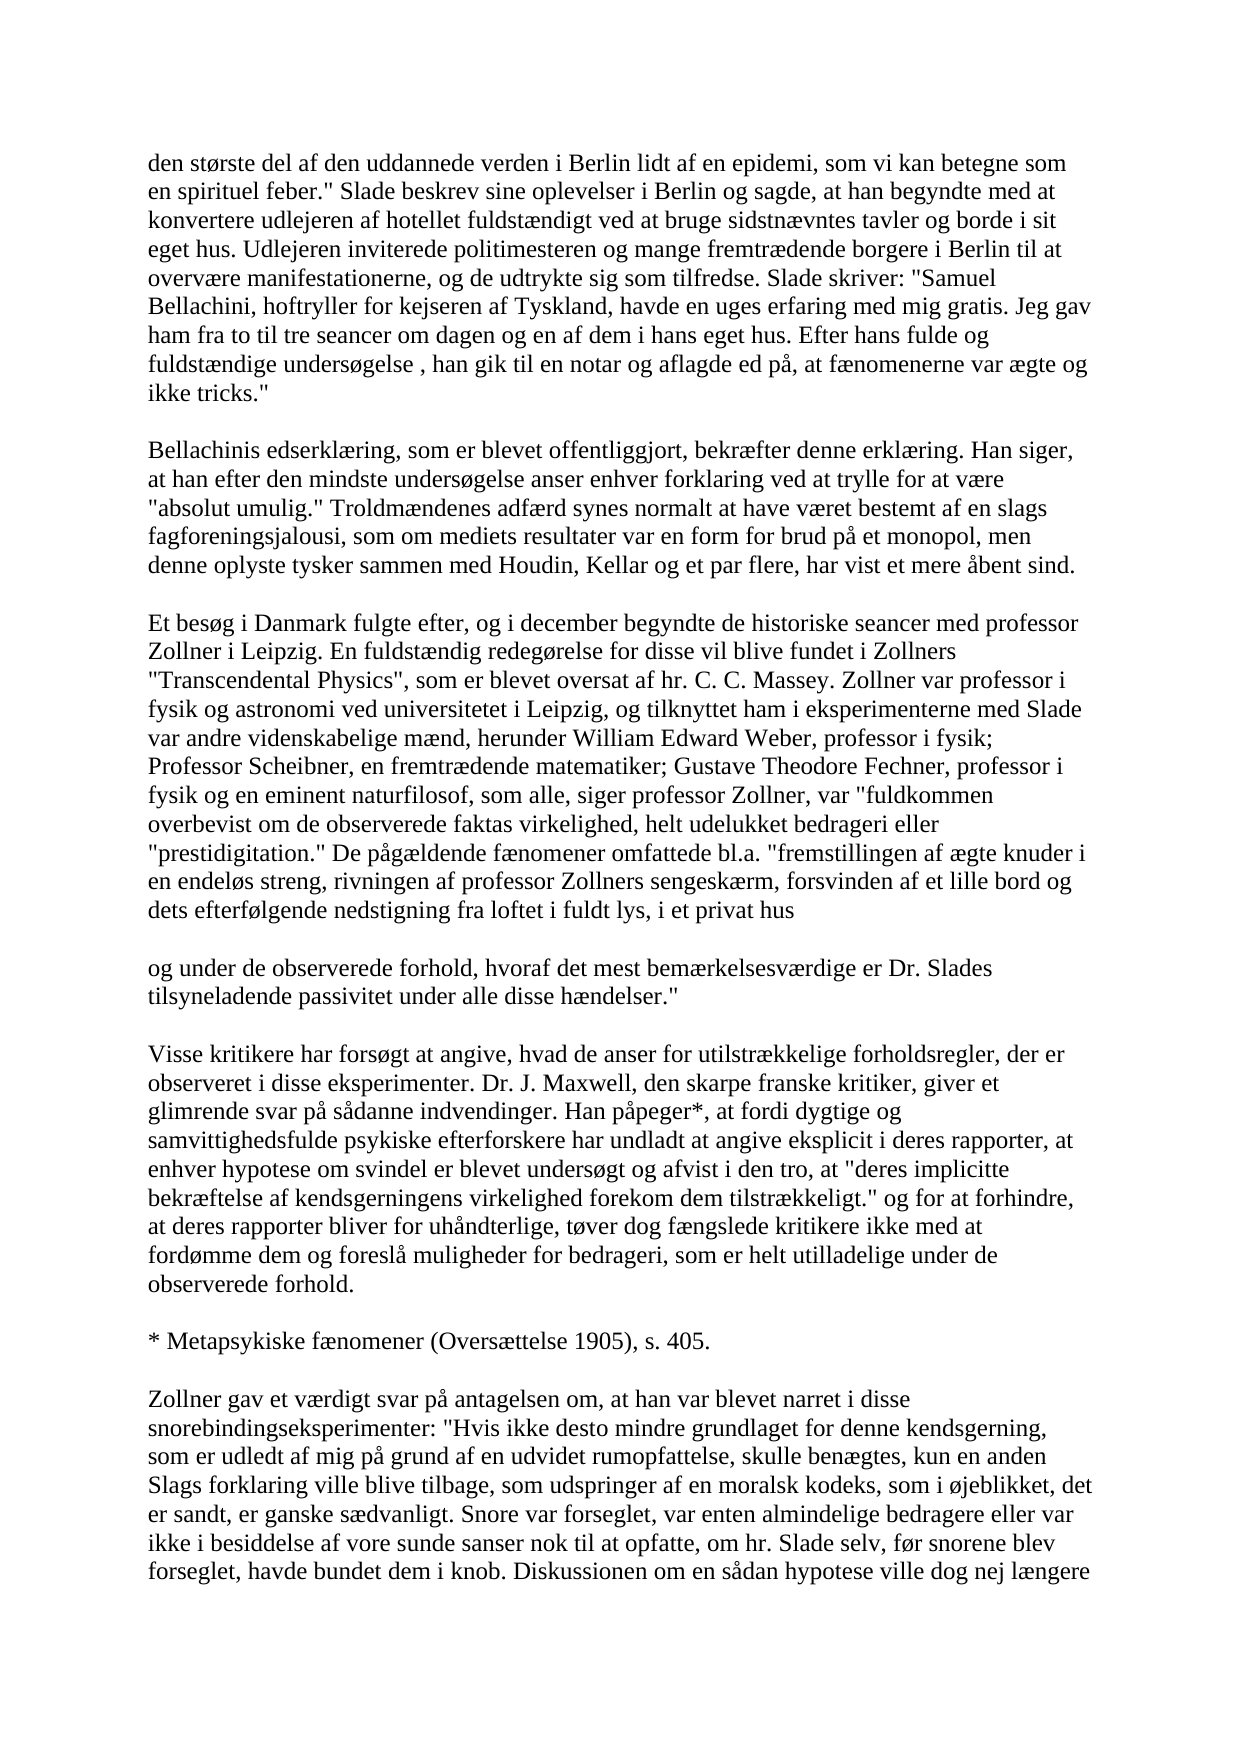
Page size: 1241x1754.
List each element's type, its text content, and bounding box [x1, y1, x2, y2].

text * Metapsykiske fænomener (Oversættelse 1905), s. 405. [148, 1326, 1093, 1355]
text Bellachinis edserklæring, som er blevet offentliggjort, bekræfter denne erklæring. Han siger, at han efter den mindste undersøgelse anser enhver forklaring ved at trylle for at være "absolut umulig." Troldmændenes adfærd synes normalt at have været bestemt af en slags fagforeningsjalousi, som om mediets resultater var en form for brud på et monopol, men denne oplyste tysker sammen med Houdin, Kellar og et par flere, har vist et mere åbent sind. [148, 435, 1093, 579]
text og under de observerede forhold, hvoraf det mest bemærkelsesværdige er Dr. Slades tilsyneladende passivitet under alle disse hændelser." [148, 953, 1093, 1010]
text Zollner gav et værdigt svar på antagelsen om, at han var blevet narret i disse snorebindingseksperimenter: "Hvis ikke desto mindre grundlaget for denne kendsgerning, som er udledt af mig på grund af en udvidet rumopfattelse, skulle benægtes, kun en anden Slags forklaring ville blive tilbage, som udspringer af en moralsk kodeks, som i øjeblikket, det er sandt, er ganske sædvanligt. Snore var forseglet, var enten almindelige bedragere eller var ikke i besiddelse af vore sunde sanser nok til at opfatte, om hr. Slade selv, før snorene blev forseglet, havde bundet dem i knob. Diskussionen om en sådan hypotese ville dog nej længere [148, 1384, 1093, 1585]
text den største del af den uddannede verden i Berlin lidt af en epidemi, som vi kan betegne som en spirituel feber." Slade beskrev sine oplevelser i Berlin og sagde, at han begyndte med at konvertere udlejeren af ​​hotellet fuldstændigt ved at bruge sidstnævntes tavler og borde i sit eget hus. Udlejeren inviterede politimesteren og mange fremtrædende borgere i Berlin til at overvære manifestationerne, og de udtrykte sig som tilfredse. Slade skriver: "Samuel Bellachini, hoftryller for kejseren af ​​Tyskland, havde en uges erfaring med mig gratis. Jeg gav ham fra to til tre seancer om dagen og en af ​​dem i hans eget hus. Efter hans fulde og fuldstændige undersøgelse , han gik til en notar og aflagde ed på, at fænomenerne var ægte og ikke tricks." [148, 148, 1093, 406]
text Visse kritikere har forsøgt at angive, hvad de anser for utilstrækkelige forholdsregler, der er observeret i disse eksperimenter. Dr. J. Maxwell, den skarpe franske kritiker, giver et glimrende svar på sådanne indvendinger. Han påpeger*, at fordi dygtige og samvittighedsfulde psykiske efterforskere har undladt at angive eksplicit i deres rapporter, at enhver hypotese om svindel er blevet undersøgt og afvist i den tro, at "deres implicitte bekræftelse af kendsgerningens virkelighed forekom dem tilstrækkeligt." og for at forhindre, at deres rapporter bliver for uhåndterlige, tøver dog fængslede kritikere ikke med at fordømme dem og foreslå muligheder for bedrageri, som er helt utilladelige under de observerede forhold. [148, 1039, 1093, 1298]
text Et besøg i Danmark fulgte efter, og i december begyndte de historiske seancer med professor Zollner i Leipzig. En fuldstændig redegørelse for disse vil blive fundet i Zollners "Transcendental Physics", som er blevet oversat af hr. C. C. Massey. Zollner var professor i fysik og astronomi ved universitetet i Leipzig, og tilknyttet ham i eksperimenterne med Slade var andre videnskabelige mænd, herunder William Edward Weber, professor i fysik; Professor Scheibner, en fremtrædende matematiker; Gustave Theodore Fechner, professor i fysik og en eminent naturfilosof, som alle, siger professor Zollner, var "fuldkommen overbevist om de observerede faktas virkelighed, helt udelukket bedrageri eller "prestidigitation." De pågældende fænomener omfattede bl.a. "fremstillingen af ​​ægte knuder i en endeløs streng, rivningen af ​​professor Zollners sengeskærm, forsvinden af ​​et lille bord og dets efterfølgende nedstigning fra loftet i fuldt lys, i et privat hus [148, 608, 1093, 924]
